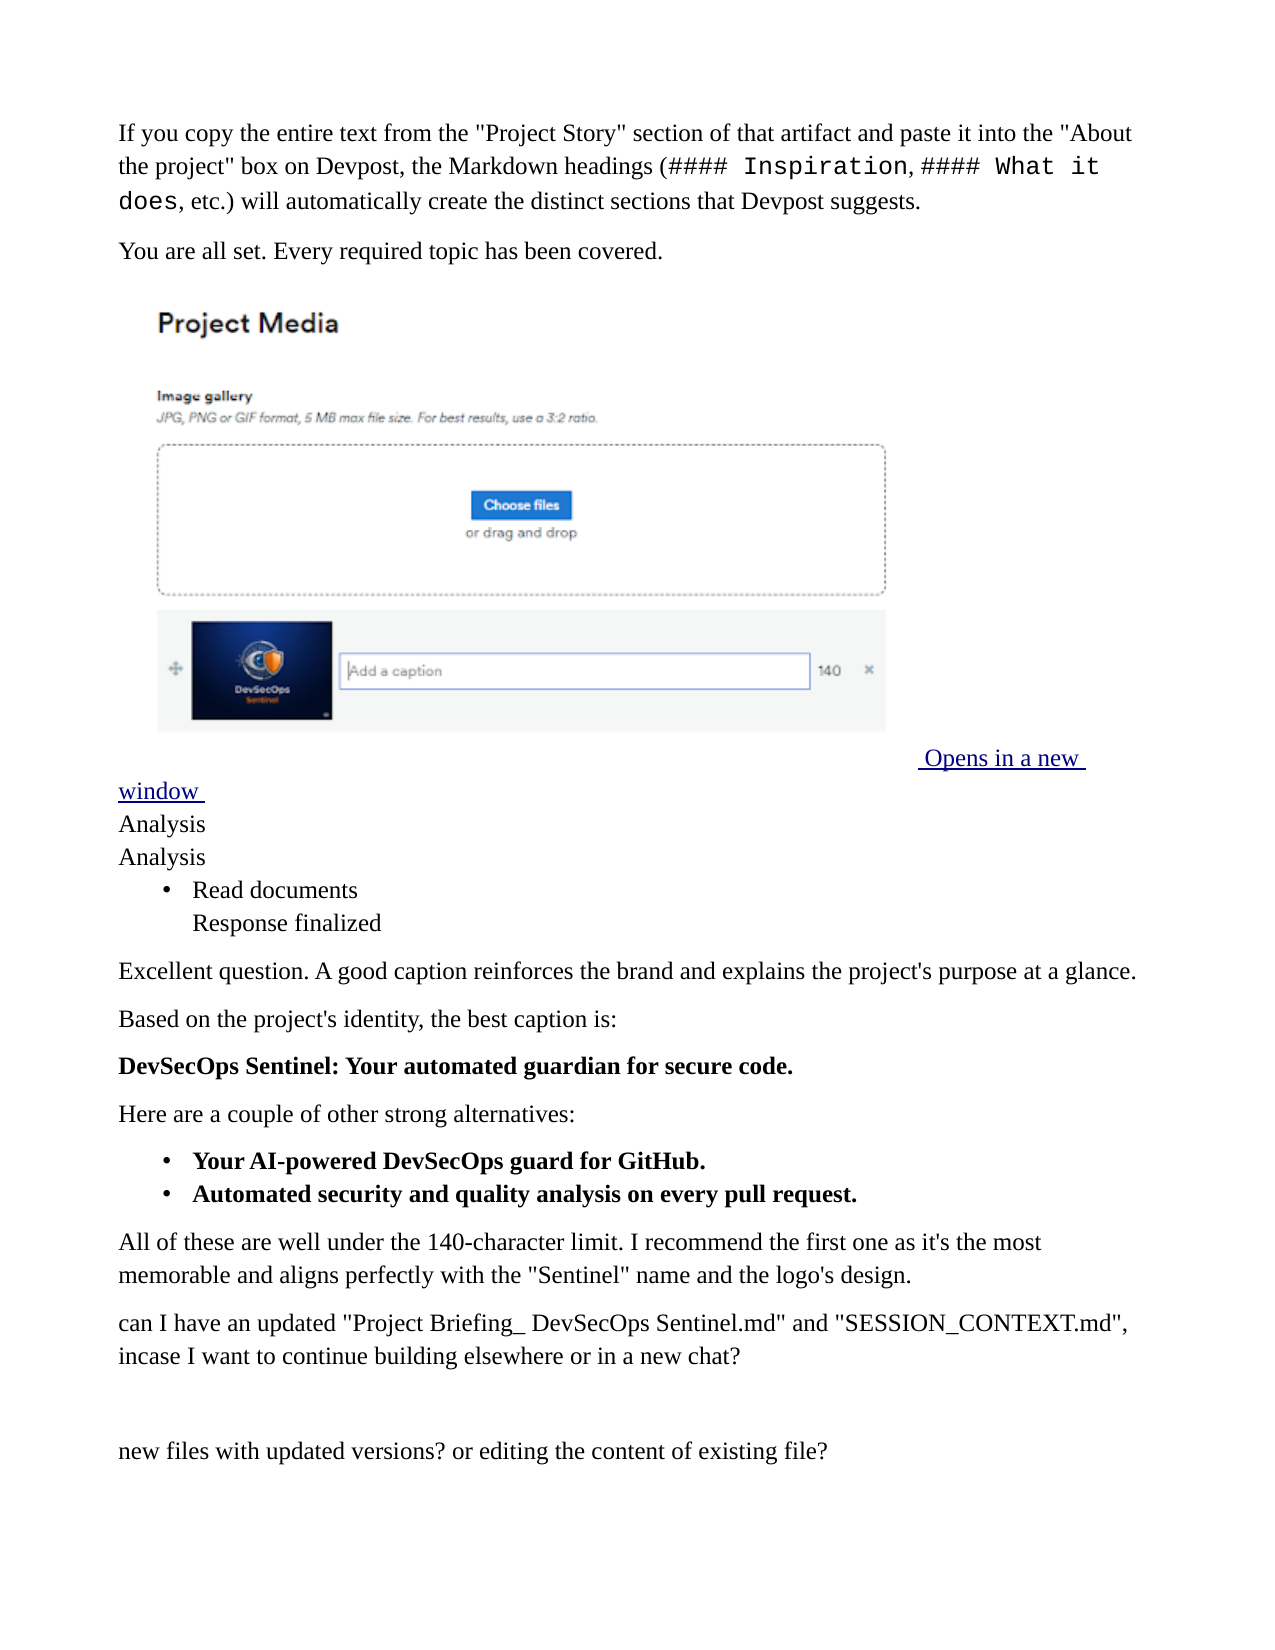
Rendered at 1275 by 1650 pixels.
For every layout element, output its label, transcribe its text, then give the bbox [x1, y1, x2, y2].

list Automated security and quality analysis on every pull request. [162, 1179, 1157, 1208]
text If you copy the entire text from the "Project Story" section of that artifact and paste it into the "About the project" box on Devpost, the Markdown headings (#### Inspiration, #### What it does, etc.) will automatically create the distinct sections that Devpost suggests. [118, 118, 1157, 217]
text Based on the project's identity, the best caption is: [118, 1004, 1157, 1032]
text Analysis [118, 809, 1157, 838]
text All of these are well under the 140-character limit. I recommend the first one as it's the most memorable and aligns perfectly with the "Sentinel" name and the logo's design. [118, 1227, 1157, 1289]
text Here are a couple of other strong alternatives: [118, 1099, 1157, 1128]
list Read documents [162, 875, 1157, 904]
picture [118, 283, 919, 767]
list Your AI-powered DevSecOps guard for GitHub. [162, 1146, 1157, 1175]
text Excellent question. A good caption reinforces the brand and explains the project's purpose at a glance. [118, 956, 1157, 985]
text Analysis [118, 842, 1157, 871]
text new files with updated versions? or editing the content of existing file? [118, 1436, 1157, 1465]
list Response finalized [162, 908, 1157, 937]
text can I have an updated "Project Briefing_ DevSecOps Sentinel.md" and "SESSION_CONTEXT.md", incase I want to continue building elsewhere or in a new chat? [118, 1308, 1157, 1369]
text Opens in a new window [118, 740, 1157, 805]
text You are all set. Every required topic has been covered. [118, 236, 1157, 265]
text DevSecOps Sentinel: Your automated guardian for secure code. [118, 1051, 1157, 1080]
